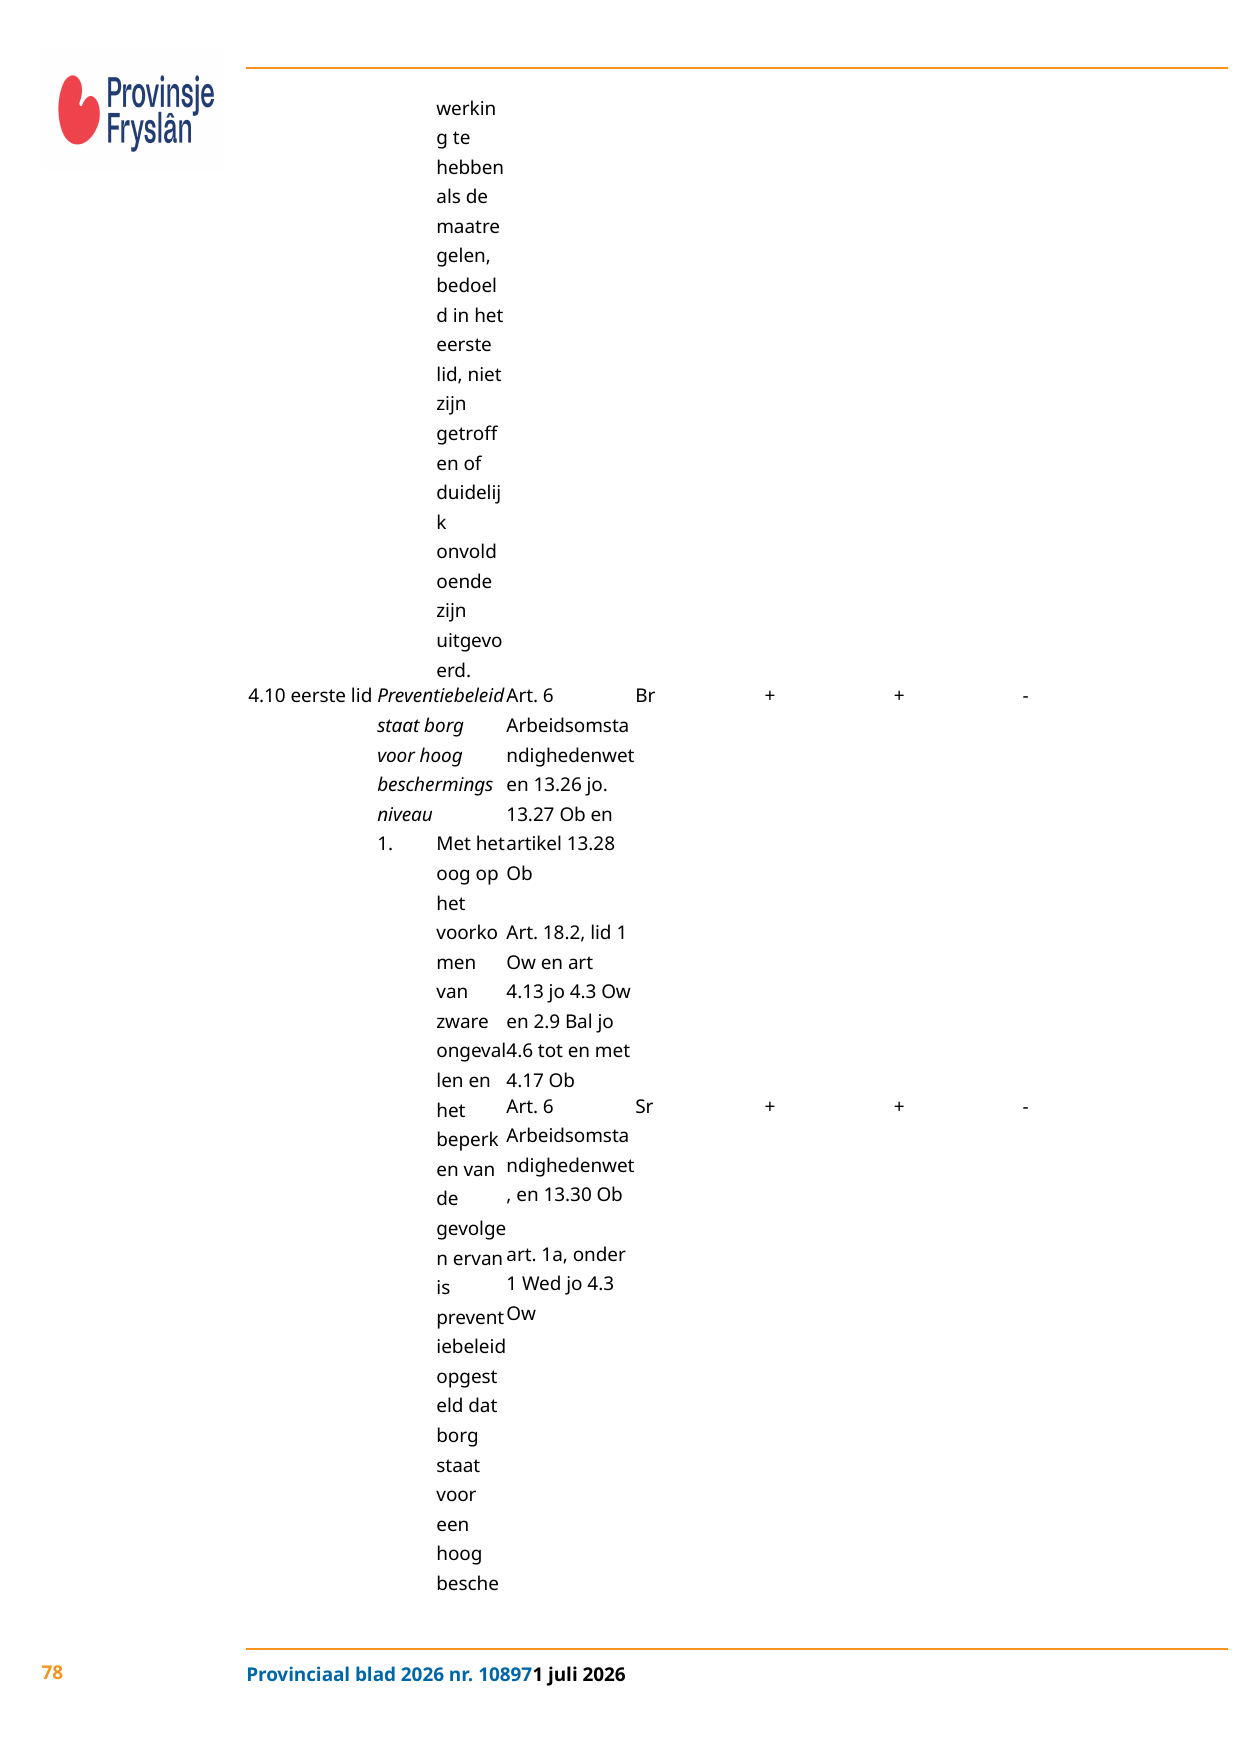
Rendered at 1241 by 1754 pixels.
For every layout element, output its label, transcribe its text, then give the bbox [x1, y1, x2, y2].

table_cell Art. 6 Arbeidsomstandighedenwet en 13.26 jo. 13.27 Ob en artikel 13.28 Ob Art. 18.2, lid 1 Ow en art 4.13 jo 4.3 Ow en 2.9 Bal jo 4.6 tot en met 4.17 Ob [506, 683, 635, 1093]
table_cell - [1023, 1093, 1152, 1596]
table_cell 4.10 eerste lid [248, 683, 377, 1596]
table_cell + [764, 1093, 893, 1596]
table_cell - [1023, 95, 1152, 683]
table_cell Sr [635, 1093, 764, 1596]
table_cell + [894, 683, 1022, 1093]
table_cell Br [635, 683, 764, 1093]
table_cell [248, 95, 377, 683]
table_cell Art. 6 Arbeidsomstandighedenwet, en 13.30 Ob art. 1a, onder 1 Wed jo 4.3 Ow [506, 1093, 635, 1596]
table_cell [635, 95, 764, 683]
picture [41, 47, 231, 172]
table_cell + [894, 1093, 1022, 1596]
table_cell werking te hebben als de maatregelen, bedoeld in het eerste lid, niet zijn getroffen of duidelijk onvoldoende zijn uitgevoerd. [377, 95, 506, 683]
table_cell - [1023, 683, 1152, 1093]
table_cell Preventiebeleid staat borg voor hoog beschermingsniveau Met het oog op het voorkomen van zware ongevallen en het beperken van de gevolgen ervan is preventiebeleid opgesteld dat borg staat voor een hoog besche [377, 683, 506, 1596]
table_cell [764, 95, 893, 683]
table_cell [506, 95, 635, 683]
table_cell [894, 95, 1022, 683]
table_cell + [764, 683, 893, 1093]
